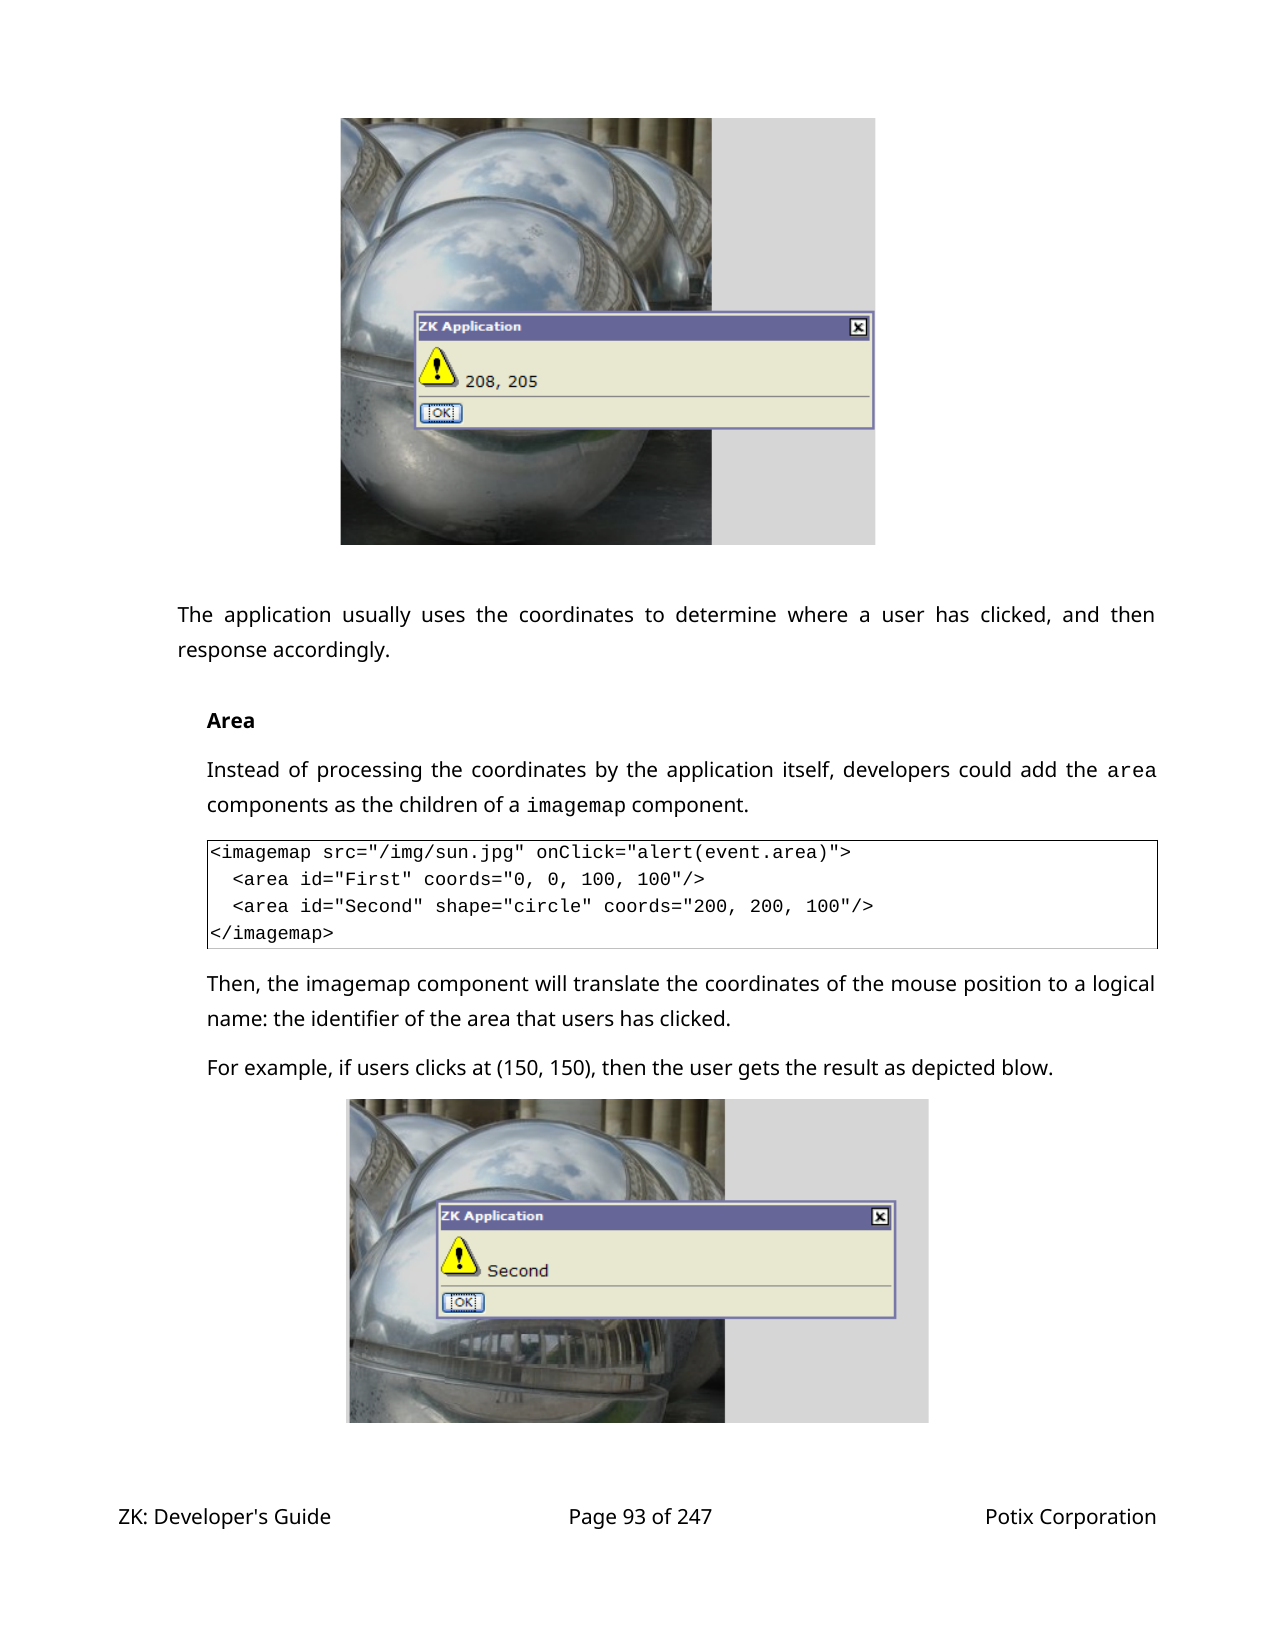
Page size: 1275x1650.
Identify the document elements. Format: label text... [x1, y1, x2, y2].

text </imagemap> [208, 921, 1157, 948]
picture [346, 1099, 929, 1423]
text <imagemap src="/img/sun.jpg" onClick="alert(event.area)"> [208, 841, 1157, 864]
text The application usually uses the coordinates to determine where a user has clicked, and then response accordingly. [177, 600, 1157, 664]
text <area id="Second" shape="circle" coords="200, 200, 100"/> [208, 894, 1157, 918]
text For example, if users clicks at (150, 150), then the user gets the result as depicted blow. [207, 1053, 1157, 1081]
text Instead of processing the coordinates by the application itself, developers could add the area components as the children of a imagemap component. [207, 755, 1157, 819]
picture [340, 118, 876, 545]
subtitle Area [207, 706, 1157, 734]
text <area id="First" coords="0, 0, 100, 100"/> [208, 867, 1157, 891]
text Then, the imagemap component will translate the coordinates of the mouse position to a logical name: the identifier of the area that users has clicked. [207, 969, 1157, 1033]
